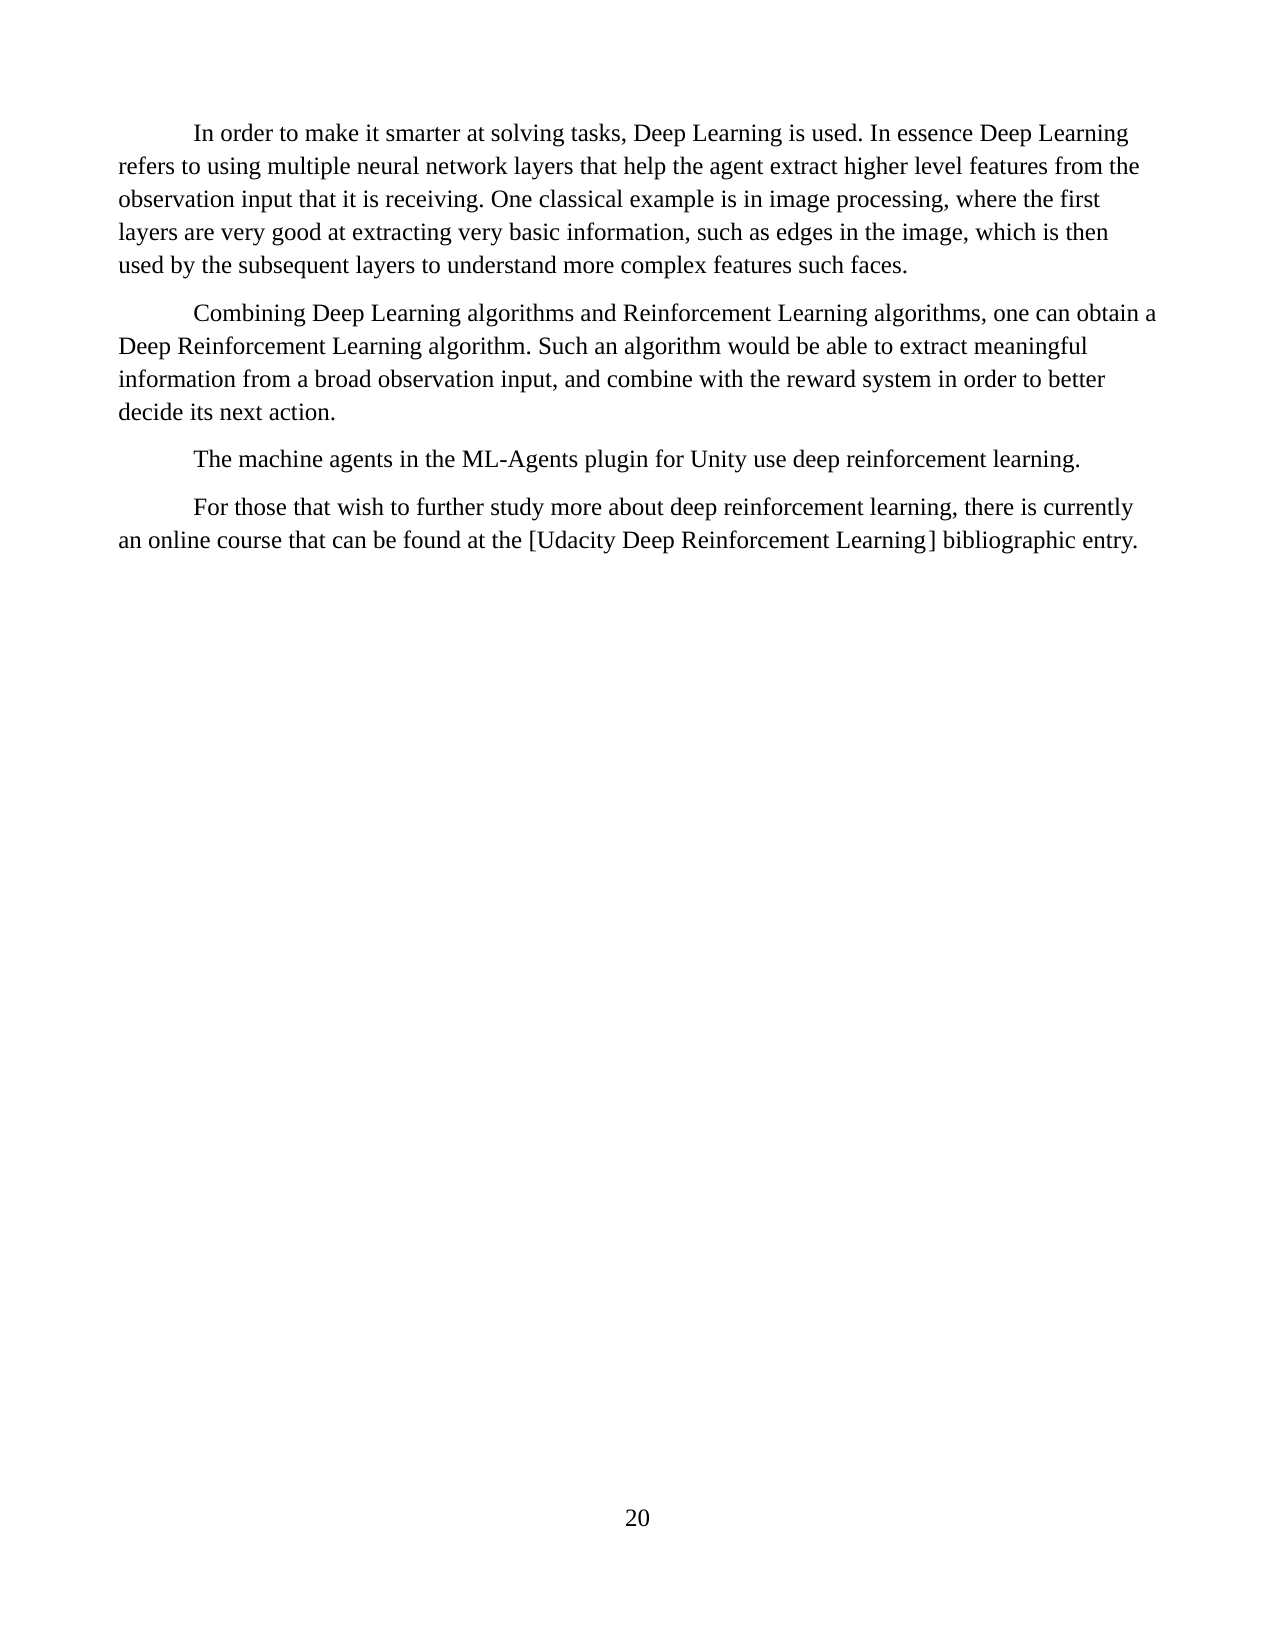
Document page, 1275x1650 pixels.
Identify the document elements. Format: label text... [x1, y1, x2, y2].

text In order to make it smarter at solving tasks, Deep Learning is used. In essence Deep Learning refers to using multiple neural network layers that help the agent extract higher level features from the observation input that it is receiving. One classical example is in image processing, where the first layers are very good at extracting very basic information, such as edges in the image, which is then used by the subsequent layers to understand more complex features such faces. [118, 118, 1157, 279]
text Combining Deep Learning algorithms and Reinforcement Learning algorithms, one can obtain a Deep Reinforcement Learning algorithm. Such an algorithm would be able to extract meaningful information from a broad observation input, and combine with the reward system in order to better decide its next action. [118, 298, 1157, 426]
text The machine agents in the ML-Agents plugin for Unity use deep reinforcement learning. [118, 444, 1157, 473]
text For those that wish to further study more about deep reinforcement learning, there is currently an online course that can be found at the [Udacity Deep Reinforcement Learning ] bibliographic entry. [118, 492, 1157, 554]
